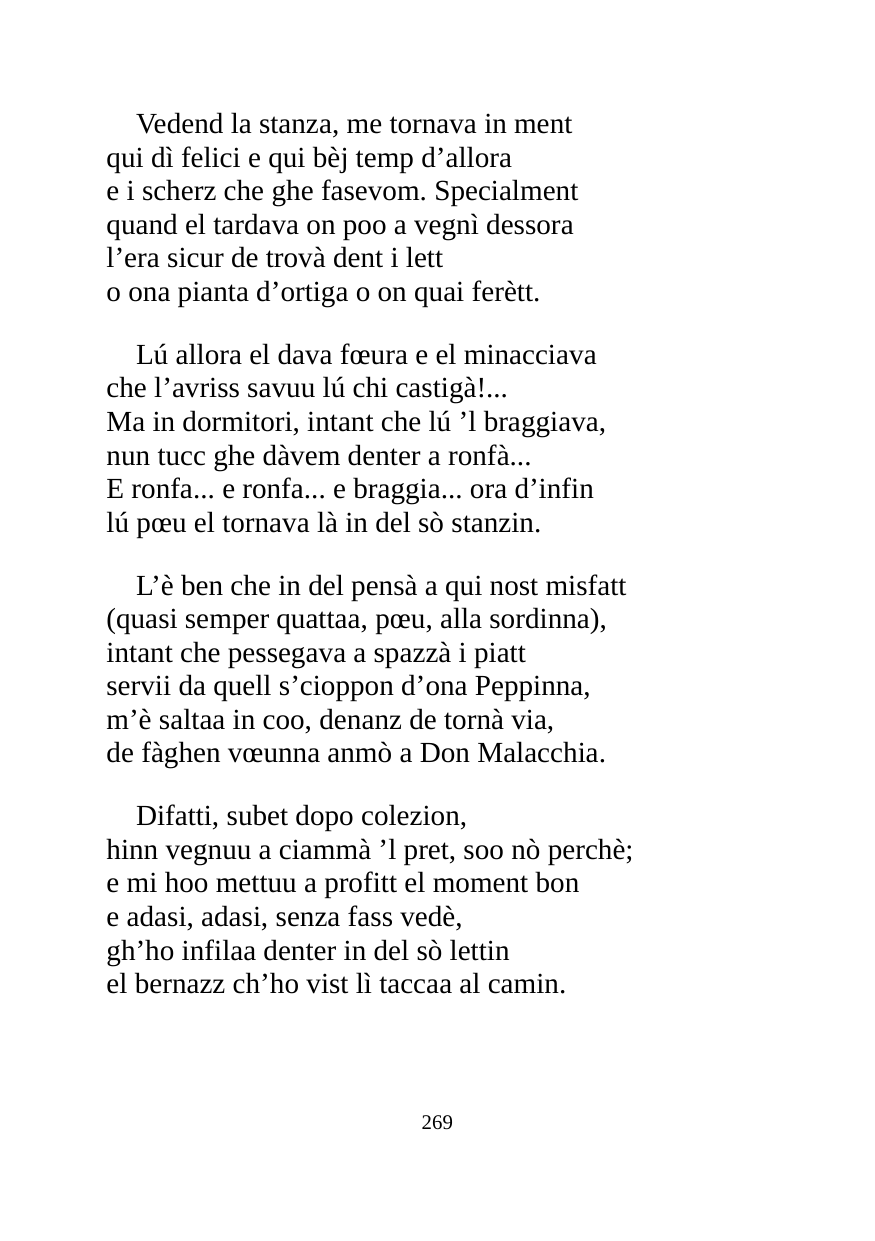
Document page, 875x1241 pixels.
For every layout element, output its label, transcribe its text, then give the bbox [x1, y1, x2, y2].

text L’è ben che in del pensà a qui nost misfatt (quasi semper quattaa, pœu, alla sordinna), intant che pessegava a spazzà i piatt servii da quell s’cioppon d’ona Peppinna, m’è saltaa in coo, denanz de tornà via, de fàghen vœunna anmò a Don Malacchia. [106, 568, 768, 769]
text Lú allora el dava fœura e el minacciava che l’avriss savuu lú chi castigà!... Ma in dormitori, intant che lú ’l braggiava, nun tucc ghe dàvem denter a ronfà... E ronfa... e ronfa... e braggia... ora d’infin lú pœu el tornava là in del sò stanzin. [106, 337, 768, 538]
text Difatti, subet dopo colezion, hinn vegnuu a ciammà ’l pret, soo nò perchè; e mi hoo mettuu a profitt el moment bon e adasi, adasi, senza fass vedè, gh’ho infilaa denter in del sò lettin el bernazz ch’ho vist lì taccaa al camin. [106, 798, 768, 1000]
text Vedend la stanza, me tornava in ment qui dì felici e qui bèj temp d’allora e i scherz che ghe fasevom. Specialment quand el tardava on poo a vegnì dessora l’era sicur de trovà dent i lett o ona pianta d’ortiga o on quai ferètt. [106, 106, 768, 307]
